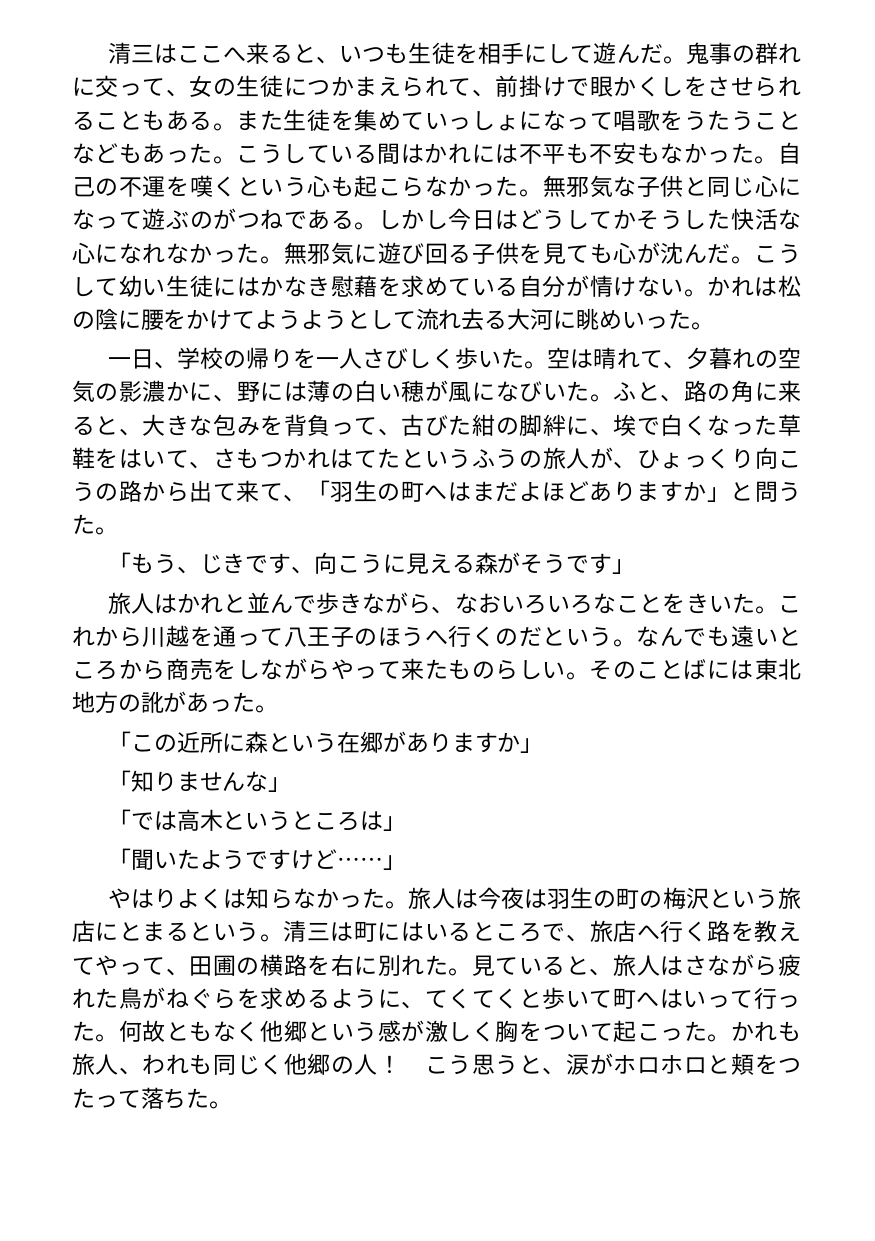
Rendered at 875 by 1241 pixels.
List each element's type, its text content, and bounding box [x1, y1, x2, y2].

text 「もう、じきです、向こうに見える森がそうです」 [72, 546, 802, 579]
text 「知りませんな」 [72, 763, 802, 797]
text 「この近所に森という在郷がありますか」 [72, 724, 802, 758]
text 清三はここへ来ると、いつも生徒を相手にして遊んだ。鬼事の群れに交って、女の生徒につかまえられて、前掛けで眼かくしをさせられることもある。また生徒を集めていっしょになって唱歌をうたうことなどもあった。こうしている間はかれには不平も不安もなかった。自己の不運を嘆くという心も起こらなかった。無邪気な子供と同じ心になって遊ぶのがつねである。しかし今日はどうしてかそうした快活な心になれなかった。無邪気に遊び回る子供を見ても心が沈んだ。こうして幼い生徒にはかなき慰藉を求めている自分が情けない。かれは松の陰に腰をかけてようようとして流れ去る大河に眺めいった。 [72, 36, 802, 335]
text 旅人はかれと並んで歩きながら、なおいろいろなことをきいた。これから川越を通って八王子のほうへ行くのだという。なんでも遠いところから商売をしながらやって来たものらしい。そのことばには東北地方の訛があった。 [72, 586, 802, 718]
text 一日、学校の帰りを一人さびしく歩いた。空は晴れて、夕暮れの空気の影濃かに、野には薄の白い穂が風になびいた。ふと、路の角に来ると、大きな包みを背負って、古びた紺の脚絆に、埃で白くなった草鞋をはいて、さもつかれはてたというふうの旅人が、ひょっくり向こうの路から出て来て、「羽生の町へはまだよほどありますか」と問うた。 [72, 341, 802, 540]
text 「では高木というところは」 [72, 803, 802, 836]
text 「聞いたようですけど……」 [72, 842, 802, 875]
text やはりよくは知らなかった。旅人は今夜は羽生の町の梅沢という旅店にとまるという。清三は町にはいるところで、旅店へ行く路を教えてやって、田圃の横路を右に別れた。見ていると、旅人はさながら疲れた鳥がねぐらを求めるように、てくてくと歩いて町へはいって行った。何故ともなく他郷という感が激しく胸をついて起こった。かれも旅人、われも同じく他郷の人！ こう思うと、涙がホロホロと頬をつたって落ちた。 [72, 881, 802, 1114]
